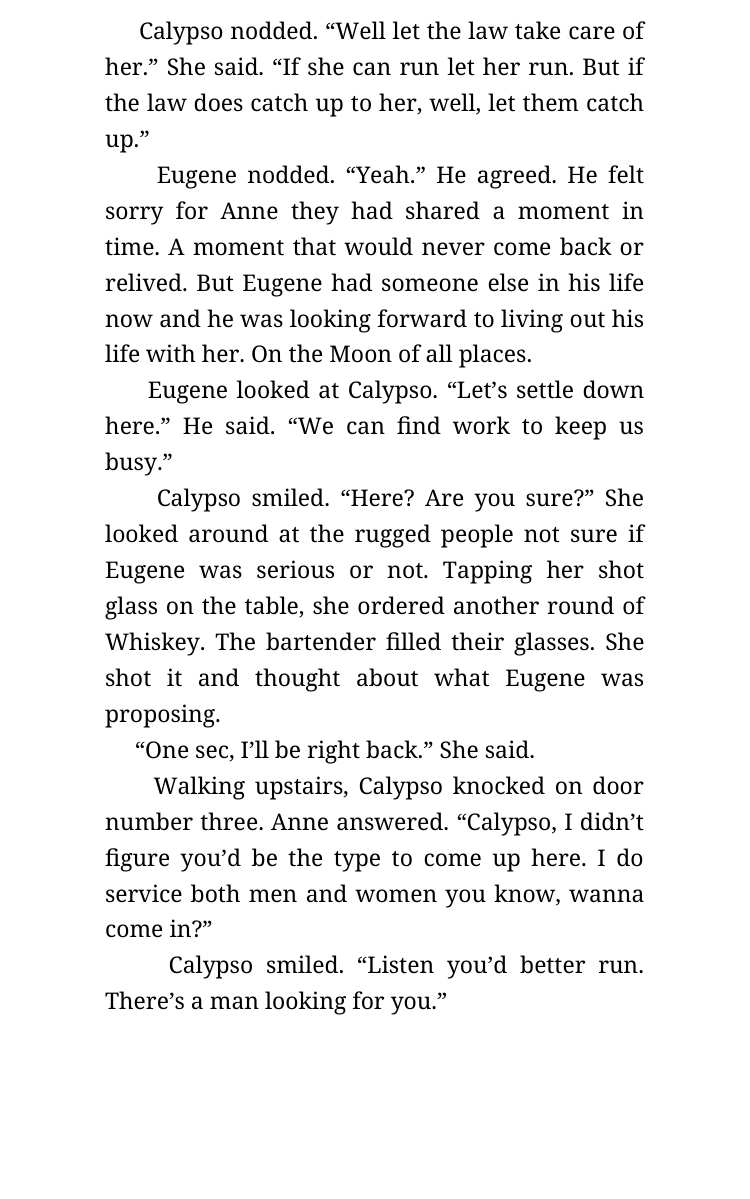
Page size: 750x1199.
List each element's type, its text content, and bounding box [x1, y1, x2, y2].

text Eugene looked at Calypso. “Let’s settle down here.” He said. “We can find work to keep us busy.” [105, 374, 645, 477]
text Calypso smiled. “Here? Are you sure?” She looked around at the rugged people not sure if Eugene was serious or not. Tapping her shot glass on the table, she ordered another round of Whiskey. The bartender filled their glasses. She shot it and thought about what Eugene was proposing. [105, 482, 645, 729]
text Calypso smiled. “Listen you’d better run. There’s a man looking for you.” [105, 949, 645, 1017]
text Walking upstairs, Calypso knocked on door number three. Anne answered. “Calypso, I didn’t figure you’d be the type to come up here. I do service both men and women you know, wanna come in?” [105, 770, 645, 945]
text “One sec, I’ll be right back.” She said. [105, 734, 645, 765]
text Eugene nodded. “Yeah.” He agreed. He felt sorry for Anne they had shared a moment in time. A moment that would never come back or relived. But Eugene had someone else in his life now and he was looking forward to living out his life with her. On the Moon of all places. [105, 159, 645, 370]
text Calypso nodded. “Well let the law take care of her.” She said. “If she can run let her run. But if the law does catch up to her, well, let them catch up.” [105, 15, 645, 154]
